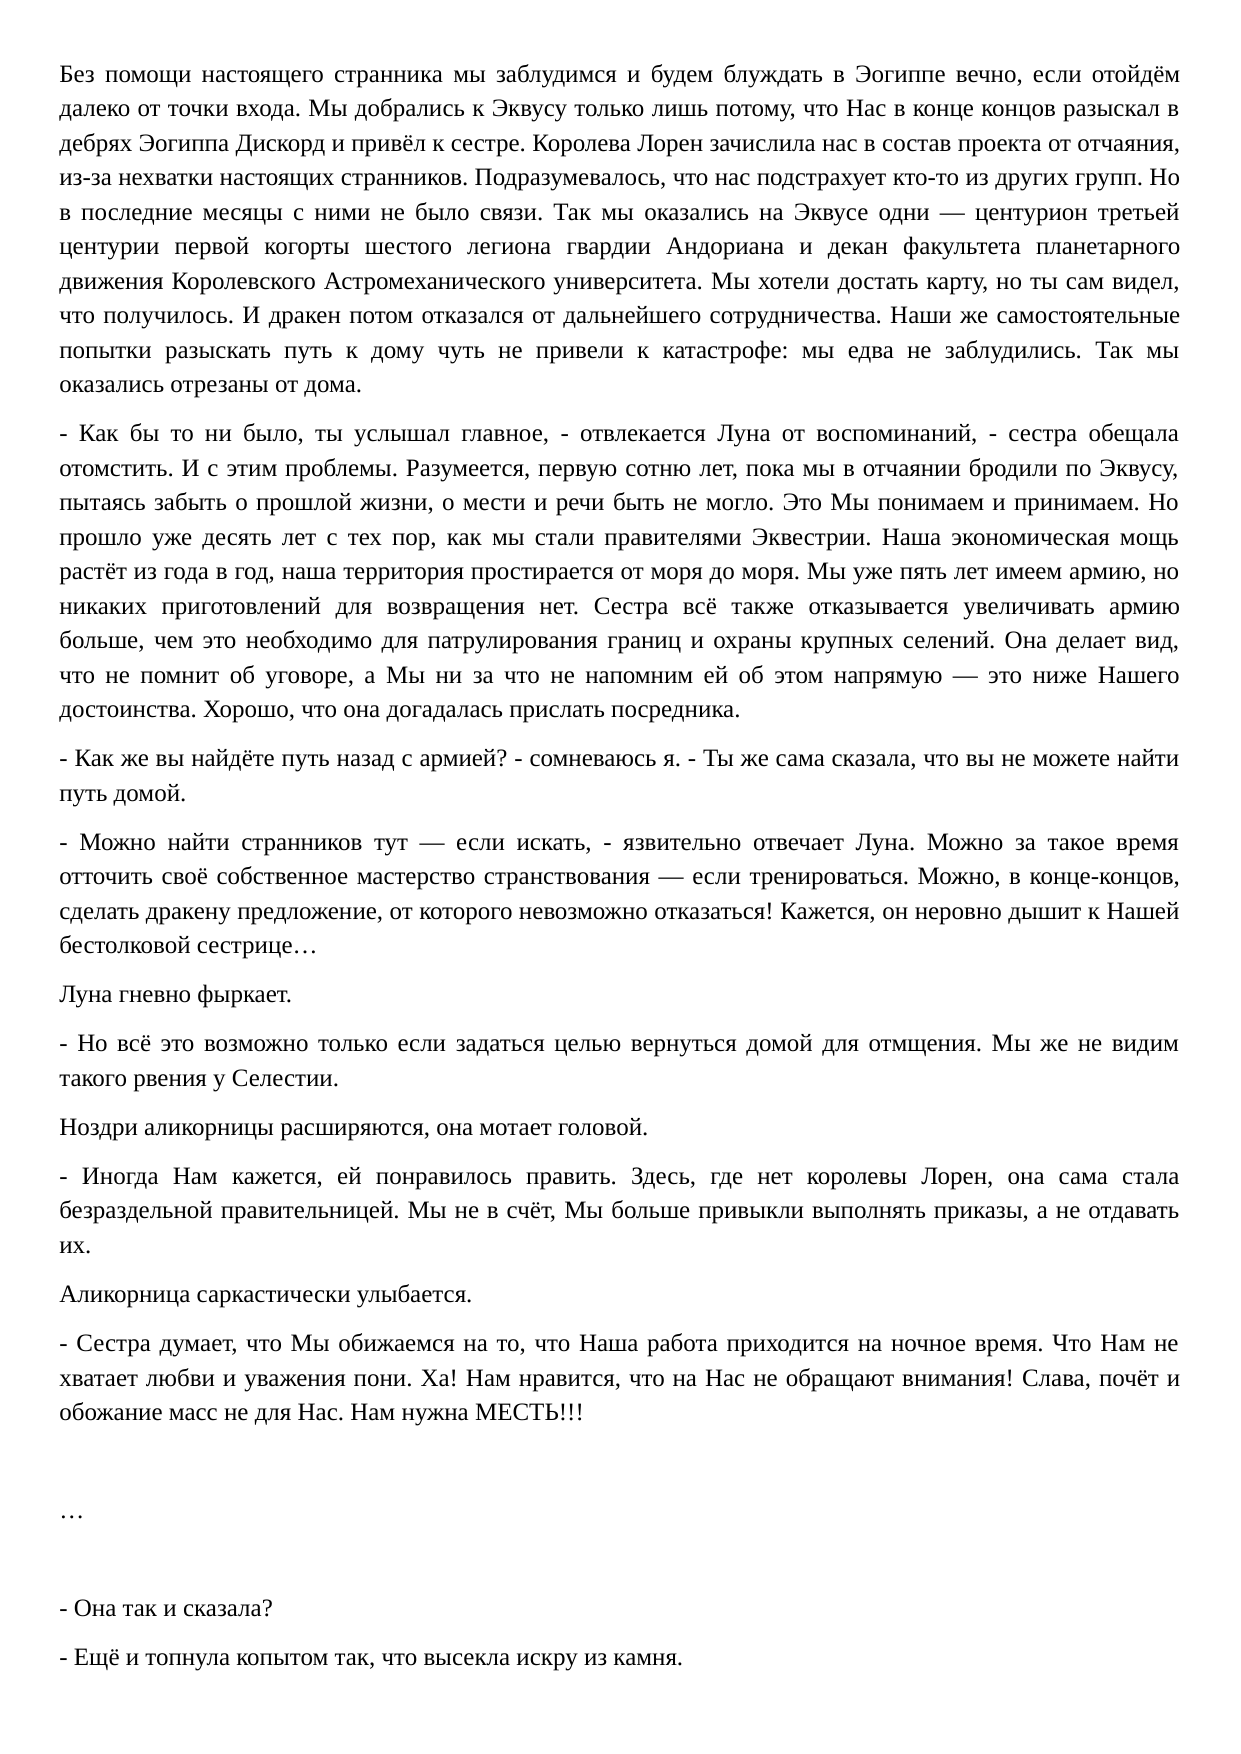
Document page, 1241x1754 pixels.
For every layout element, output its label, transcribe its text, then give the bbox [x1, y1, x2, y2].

text - Сестра думает, что Мы обижаемся на то, что Наша работа приходится на ночное время. Что Нам не хватает любви и уважения пони. Ха! Нам нравится, что на Нас не обращают внимания! Слава, почёт и обожание масс не для Нас. Нам нужна МЕСТЬ!!! [59, 1328, 1181, 1426]
text Ноздри аликорницы расширяются, она мотает головой. [59, 1112, 1181, 1141]
text Без помощи настоящего странника мы заблудимся и будем блуждать в Эогиппе вечно, если отойдём далеко от точки входа. Мы добрались к Эквусу только лишь потому, что Нас в конце концов разыскал в дебрях Эогиппа Дискорд и привёл к сестре. Королева Лорен зачислила нас в состав проекта от отчаяния, из-за нехватки настоящих странников. Подразумевалось, что нас подстрахует кто-то из других групп. Но в последние месяцы с ними не было связи. Так мы оказались на Эквусе одни — центурион третьей центурии первой когорты шестого легиона гвардии Андориана и декан факультета планетарного движения Королевского Астромеханического университета. Мы хотели достать карту, но ты сам видел, что получилось. И дракен потом отказался от дальнейшего сотрудничества. Наши же самостоятельные попытки разыскать путь к дому чуть не привели к катастрофе: мы едва не заблудились. Так мы оказались отрезаны от дома. [59, 59, 1181, 398]
text - Ещё и топнула копытом так, что высекла искру из камня. [59, 1642, 1181, 1671]
text - Можно найти странников тут — если искать, - язвительно отвечает Луна. Можно за такое время отточить своё собственное мастерство странствования — если тренироваться. Можно, в конце-концов, сделать дракену предложение, от которого невозможно отказаться! Кажется, он неровно дышит к Нашей бестолковой сестрице… [59, 827, 1181, 959]
text - Она так и сказала? [59, 1593, 1181, 1622]
text … [59, 1495, 1181, 1524]
text - Но всё это возможно только если задаться целью вернуться домой для отмщения. Мы же не видим такого рвения у Селестии. [59, 1028, 1181, 1092]
text - Как бы то ни было, ты услышал главное, - отвлекается Луна от воспоминаний, - сестра обещала отомстить. И с этим проблемы. Разумеется, первую сотню лет, пока мы в отчаянии бродили по Эквусу, пытаясь забыть о прошлой жизни, о мести и речи быть не могло. Это Мы понимаем и принимаем. Но прошло уже десять лет с тех пор, как мы стали правителями Эквестрии. Наша экономическая мощь растёт из года в год, наша территория простирается от моря до моря. Мы уже пять лет имеем армию, но никаких приготовлений для возвращения нет. Сестра всё также отказывается увеличивать армию больше, чем это необходимо для патрулирования границ и охраны крупных селений. Она делает вид, что не помнит об уговоре, а Мы ни за что не напомним ей об этом напрямую — это ниже Нашего достоинства. Хорошо, что она догадалась прислать посредника. [59, 418, 1181, 723]
text - Как же вы найдёте путь назад с армией? - сомневаюсь я. - Ты же сама сказала, что вы не можете найти путь домой. [59, 743, 1181, 807]
text Аликорница саркастически улыбается. [59, 1279, 1181, 1308]
text - Иногда Нам кажется, ей понравилось править. Здесь, где нет королевы Лорен, она сама стала безраздельной правительницей. Мы не в счёт, Мы больше привыкли выполнять приказы, а не отдавать их. [59, 1161, 1181, 1259]
text Луна гневно фыркает. [59, 979, 1181, 1008]
